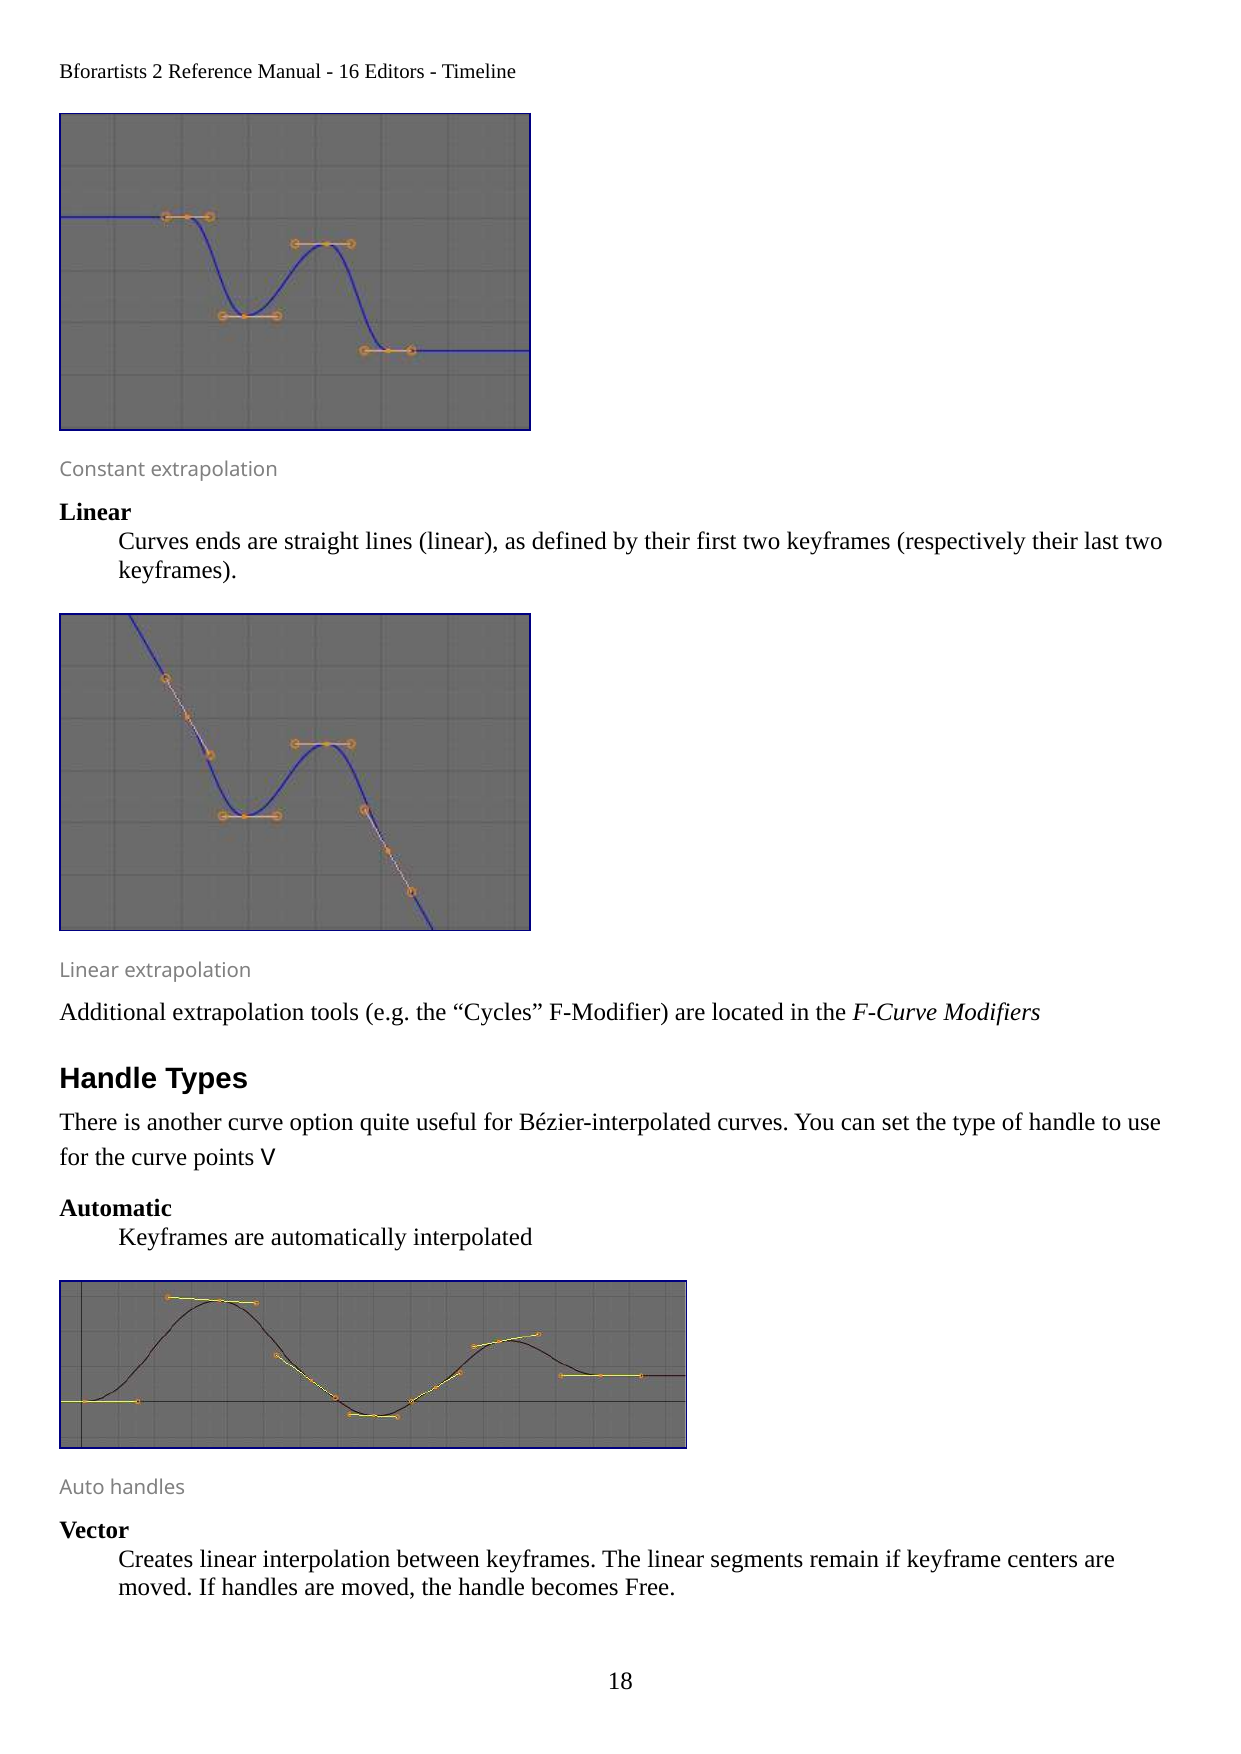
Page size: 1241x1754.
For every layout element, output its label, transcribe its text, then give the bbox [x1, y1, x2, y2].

picture [61, 1282, 686, 1447]
list Creates linear interpolation between keyframes. The linear segments remain if keyframe centers are moved. If handles are moved, the handle becomes Free. [118, 1544, 1181, 1601]
subtitle Automatic [59, 1193, 1181, 1222]
text Constant extrapolation [59, 451, 1181, 483]
text There is another curve option quite useful for Bézier-interpolated curves. You can set the type of handle to use for the curve points V [59, 1107, 1181, 1173]
subtitle Linear [59, 497, 1181, 526]
list Curves ends are straight lines (linear), as defined by their first two keyframes (respectively their last two keyframes). [118, 526, 1181, 583]
text Additional extrapolation tools (e.g. the “Cycles” F-Modifier) are located in the F-Curve Modifiers [59, 997, 1181, 1026]
text Auto handles [59, 1469, 1181, 1500]
subtitle Handle Types [59, 1061, 1181, 1095]
picture [61, 615, 529, 930]
list Keyframes are automatically interpolated [118, 1222, 1181, 1251]
text Linear extrapolation [59, 952, 1181, 983]
subtitle Vector [59, 1515, 1181, 1544]
picture [61, 114, 529, 429]
